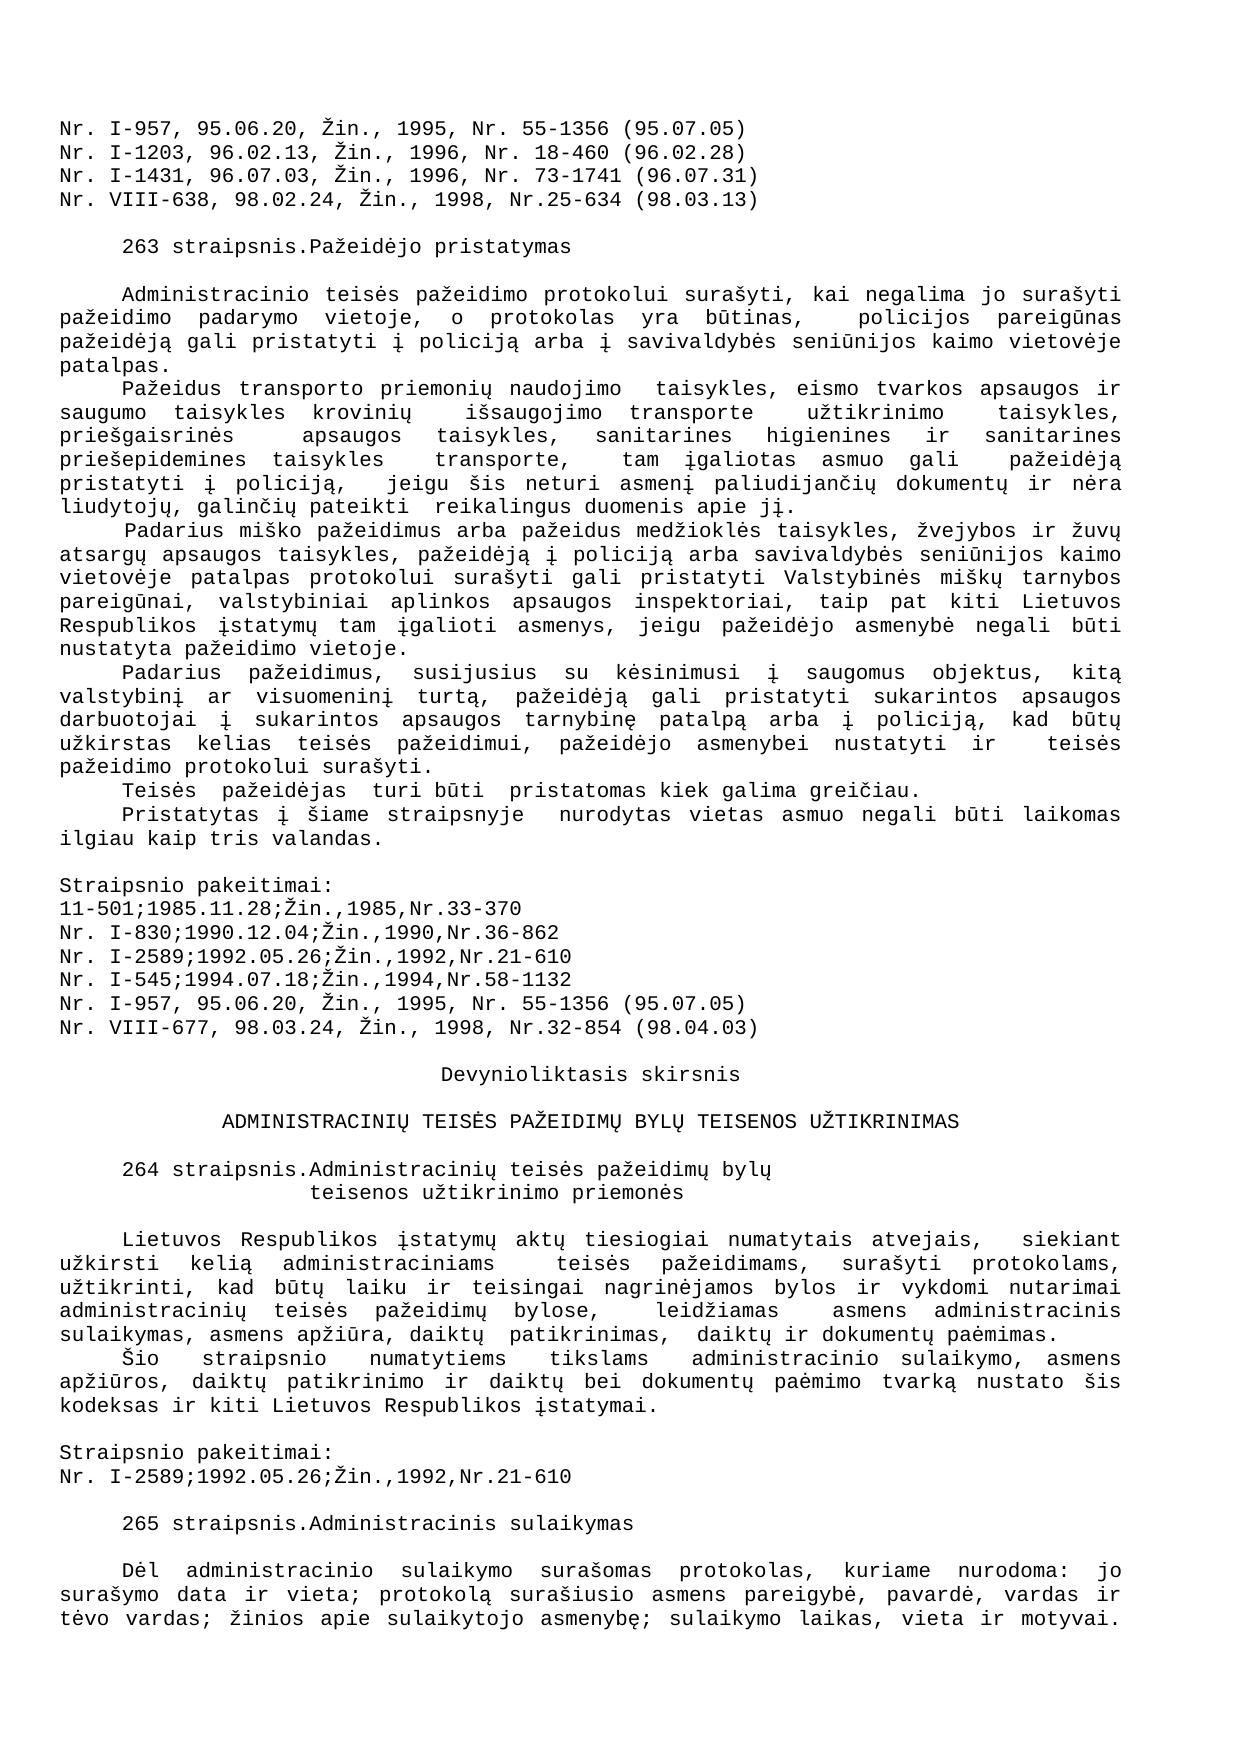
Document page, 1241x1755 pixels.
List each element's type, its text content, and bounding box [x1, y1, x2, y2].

text Lietuvos Respublikos įstatymų aktų tiesiogiai numatytais atvejais, siekiant užkirsti kelią administraciniams teisės pažeidimams, surašyti protokolams, užtikrinti, kad būtų laiku ir teisingai nagrinėjamos bylos ir vykdomi nutarimai administracinių teisės pažeidimų bylose, leidžiamas asmens administracinis sulaikymas, asmens apžiūra, daiktų patikrinimas, daiktų ir dokumentų paėmimas. [59, 1229, 1122, 1348]
text Nr. VIII-638, 98.02.24, Žin., 1998, Nr.25-634 (98.03.13) [59, 189, 1122, 213]
text Padarius miško pažeidimus arba pažeidus medžioklės taisykles, žvejybos ir žuvų atsargų apsaugos taisykles, pažeidėją į policiją arba savivaldybės seniūnijos kaimo vietovėje patalpas protokolui surašyti gali pristatyti Valstybinės miškų tarnybos pareigūnai, valstybiniai aplinkos apsaugos inspektoriai, taip pat kiti Lietuvos Respublikos įstatymų tam įgalioti asmenys, jeigu pažeidėjo asmenybė negali būti nustatyta pažeidimo vietoje. [59, 520, 1122, 662]
text 263 straipsnis.Pažeidėjo pristatymas [59, 236, 1122, 260]
text Nr. I-957, 95.06.20, Žin., 1995, Nr. 55-1356 (95.07.05) [59, 993, 1122, 1017]
text ADMINISTRACINIŲ TEISĖS PAŽEIDIMŲ BYLŲ TEISENOS UŽTIKRINIMAS [59, 1111, 1122, 1135]
text Teisės pažeidėjas turi būti pristatomas kiek galima greičiau. [59, 780, 1122, 804]
text Nr. I-1431, 96.07.03, Žin., 1996, Nr. 73-1741 (96.07.31) [59, 165, 1122, 189]
text Straipsnio pakeitimai: [59, 875, 1122, 898]
text Šio straipsnio numatytiems tikslams administracinio sulaikymo, asmens apžiūros, daiktų patikrinimo ir daiktų bei dokumentų paėmimo tvarką nustato šis kodeksas ir kiti Lietuvos Respublikos įstatymai. [59, 1348, 1122, 1419]
text Devynioliktasis skirsnis [59, 1064, 1122, 1088]
text Pažeidus transporto priemonių naudojimo taisykles, eismo tvarkos apsaugos ir saugumo taisykles krovinių išsaugojimo transporte užtikrinimo taisykles, priešgaisrinės apsaugos taisykles, sanitarines higienines ir sanitarines priešepidemines taisykles transporte, tam įgaliotas asmuo gali pažeidėją pristatyti į policiją, jeigu šis neturi asmenį paliudijančių dokumentų ir nėra liudytojų, galinčių pateikti reikalingus duomenis apie jį. [59, 378, 1122, 520]
text 265 straipsnis.Administracinis sulaikymas [59, 1513, 1122, 1537]
text 11-501;1985.11.28;Žin.,1985,Nr.33-370 [59, 898, 1122, 922]
text Nr. VIII-677, 98.03.24, Žin., 1998, Nr.32-854 (98.04.03) [59, 1017, 1122, 1040]
text Nr. I-2589;1992.05.26;Žin.,1992,Nr.21-610 [59, 946, 1122, 969]
text Nr. I-957, 95.06.20, Žin., 1995, Nr. 55-1356 (95.07.05) [59, 118, 1122, 142]
text Nr. I-545;1994.07.18;Žin.,1994,Nr.58-1132 [59, 969, 1122, 993]
text Pristatytas į šiame straipsnyje nurodytas vietas asmuo negali būti laikomas ilgiau kaip tris valandas. [59, 804, 1122, 851]
text Padarius pažeidimus, susijusius su kėsinimusi į saugomus objektus, kitą valstybinį ar visuomeninį turtą, pažeidėją gali pristatyti sukarintos apsaugos darbuotojai į sukarintos apsaugos tarnybinę patalpą arba į policiją, kad būtų užkirstas kelias teisės pažeidimui, pažeidėjo asmenybei nustatyti ir teisės pažeidimo protokolui surašyti. [59, 662, 1122, 780]
text Administracinio teisės pažeidimo protokolui surašyti, kai negalima jo surašyti pažeidimo padarymo vietoje, o protokolas yra būtinas, policijos pareigūnas pažeidėją gali pristatyti į policiją arba į savivaldybės seniūnijos kaimo vietovėje patalpas. [59, 284, 1122, 378]
text Nr. I-1203, 96.02.13, Žin., 1996, Nr. 18-460 (96.02.28) [59, 142, 1122, 165]
text Straipsnio pakeitimai: [59, 1442, 1122, 1466]
text Nr. I-2589;1992.05.26;Žin.,1992,Nr.21-610 [59, 1466, 1122, 1489]
text 264 straipsnis.Administracinių teisės pažeidimų bylų [59, 1158, 1122, 1182]
text teisenos užtikrinimo priemonės [59, 1182, 1122, 1206]
text Dėl administracinio sulaikymo surašomas protokolas, kuriame nurodoma: jo surašymo data ir vieta; protokolą surašiusio asmens pareigybė, pavardė, vardas ir tėvo vardas; žinios apie sulaikytojo asmenybę; sulaikymo laikas, vieta ir motyvai. [59, 1561, 1122, 1631]
text Nr. I-830;1990.12.04;Žin.,1990,Nr.36-862 [59, 922, 1122, 946]
